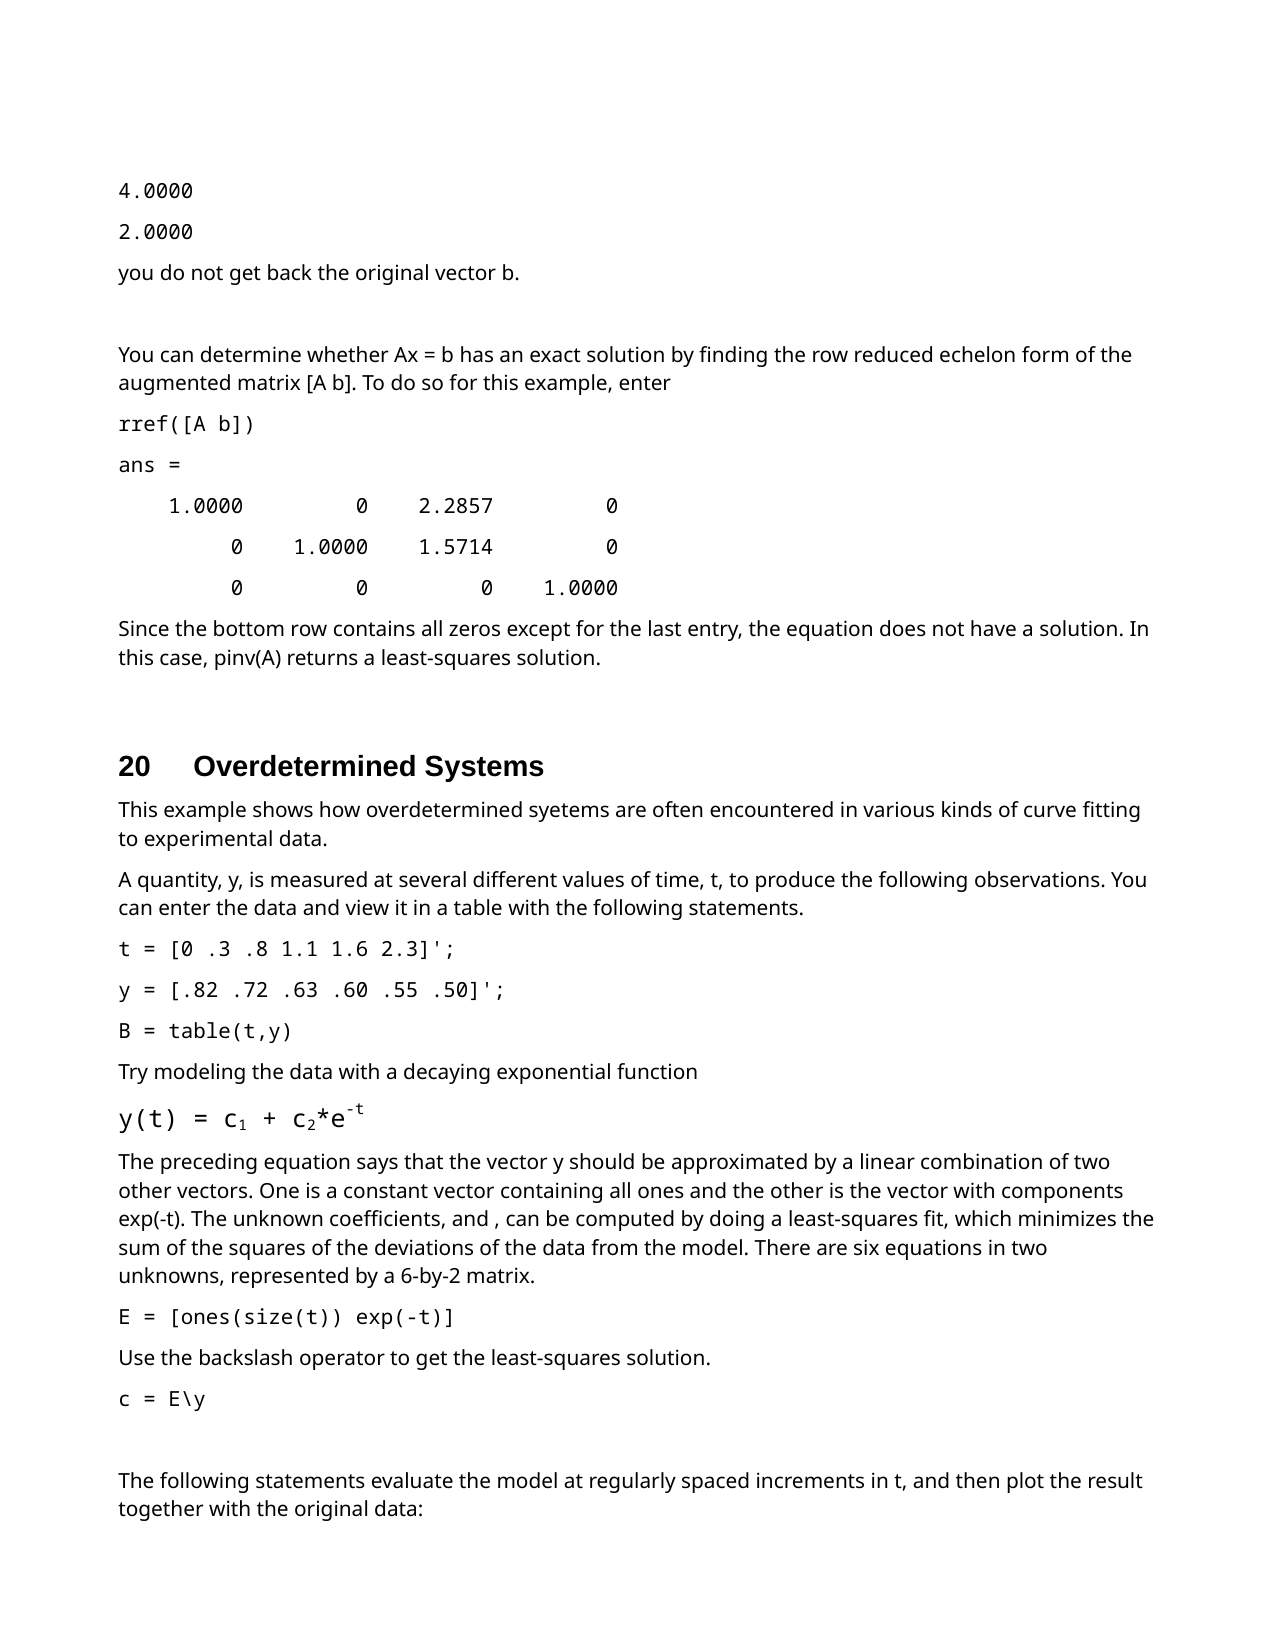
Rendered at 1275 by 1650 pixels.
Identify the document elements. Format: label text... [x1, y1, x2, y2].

text rref([A b]) [118, 409, 1157, 438]
text The following statements evaluate the model at regularly spaced increments in t, and then plot the result together with the original data: [118, 1466, 1157, 1523]
text ans = [118, 450, 1157, 479]
text you do not get back the original vector b. [118, 258, 1157, 287]
text Since the bottom row contains all zeros except for the last entry, the equation does not have a solution. In this case, pinv(A) returns a least-squares solution. [118, 614, 1157, 671]
text y = [.82 .72 .63 .60 .55 .50]'; [118, 975, 1157, 1004]
text You can determine whether Ax = b has an exact solution by finding the row reduced echelon form of the augmented matrix [A b]. To do so for this example, enter [118, 340, 1157, 397]
text c = E\y [118, 1384, 1157, 1412]
text 0 0 0 1.0000 [118, 573, 1157, 602]
subtitle Overdetermined Systems [118, 749, 1157, 783]
text Try modeling the data with a decaying exponential function [118, 1057, 1157, 1086]
text 1.0000 0 2.2857 0 [118, 491, 1157, 520]
text 4.0000 [118, 176, 1157, 205]
text B = table(t,y) [118, 1016, 1157, 1044]
text t = [0 .3 .8 1.1 1.6 2.3]'; [118, 934, 1157, 963]
text A quantity, y, is measured at several different values of time, t, to produce the following observations. You can enter the data and view it in a table with the following statements. [118, 865, 1157, 922]
text 2.0000 [118, 217, 1157, 246]
text The preceding equation says that the vector y should be approximated by a linear combination of two other vectors. One is a constant vector containing all ones and the other is the vector with components exp(-t). The unknown coefficients, and , can be computed by doing a least-squares fit, which minimizes the sum of the squares of the deviations of the data from the model. There are six equations in two unknowns, represented by a 6-by-2 matrix. [118, 1147, 1157, 1289]
text This example shows how overdetermined syetems are often encountered in various kinds of curve fitting to experimental data. [118, 796, 1157, 852]
text E = [ones(size(t)) exp(-t)] [118, 1302, 1157, 1331]
text 0 1.0000 1.5714 0 [118, 532, 1157, 561]
text Use the backslash operator to get the least-squares solution. [118, 1343, 1157, 1371]
text y(t) = c1 + c2*e-t [118, 1098, 1157, 1135]
